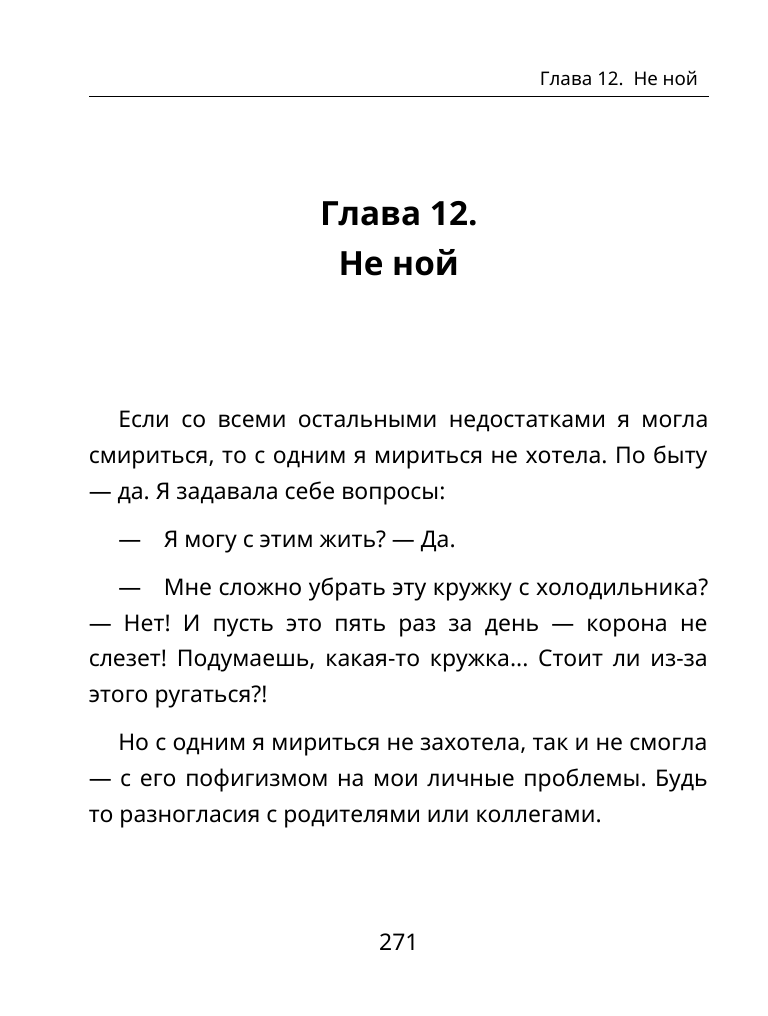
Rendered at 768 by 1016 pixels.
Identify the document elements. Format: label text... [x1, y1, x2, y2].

list Я могу с этим жить? — Да. [88, 523, 709, 554]
subtitle Глава 12. Не ной [88, 185, 709, 285]
text Но с одним я мириться не захотела, так и не смогла — с его пофигизмом на мои личные проблемы. Будь то разногласия с родителями или коллегами. [88, 726, 709, 829]
text Если со всеми остальными недостатками я могла смириться, то с одним я мириться не хотела. По быту — да. Я задавала себе вопросы: [88, 403, 709, 506]
list Мне сложно убрать эту кружку с холодильника? — Нет! И пусть это пять раз за день — корона не слезет! Подумаешь, какая-то кружка... Стоит ли из-за этого ругаться?! [88, 571, 709, 709]
